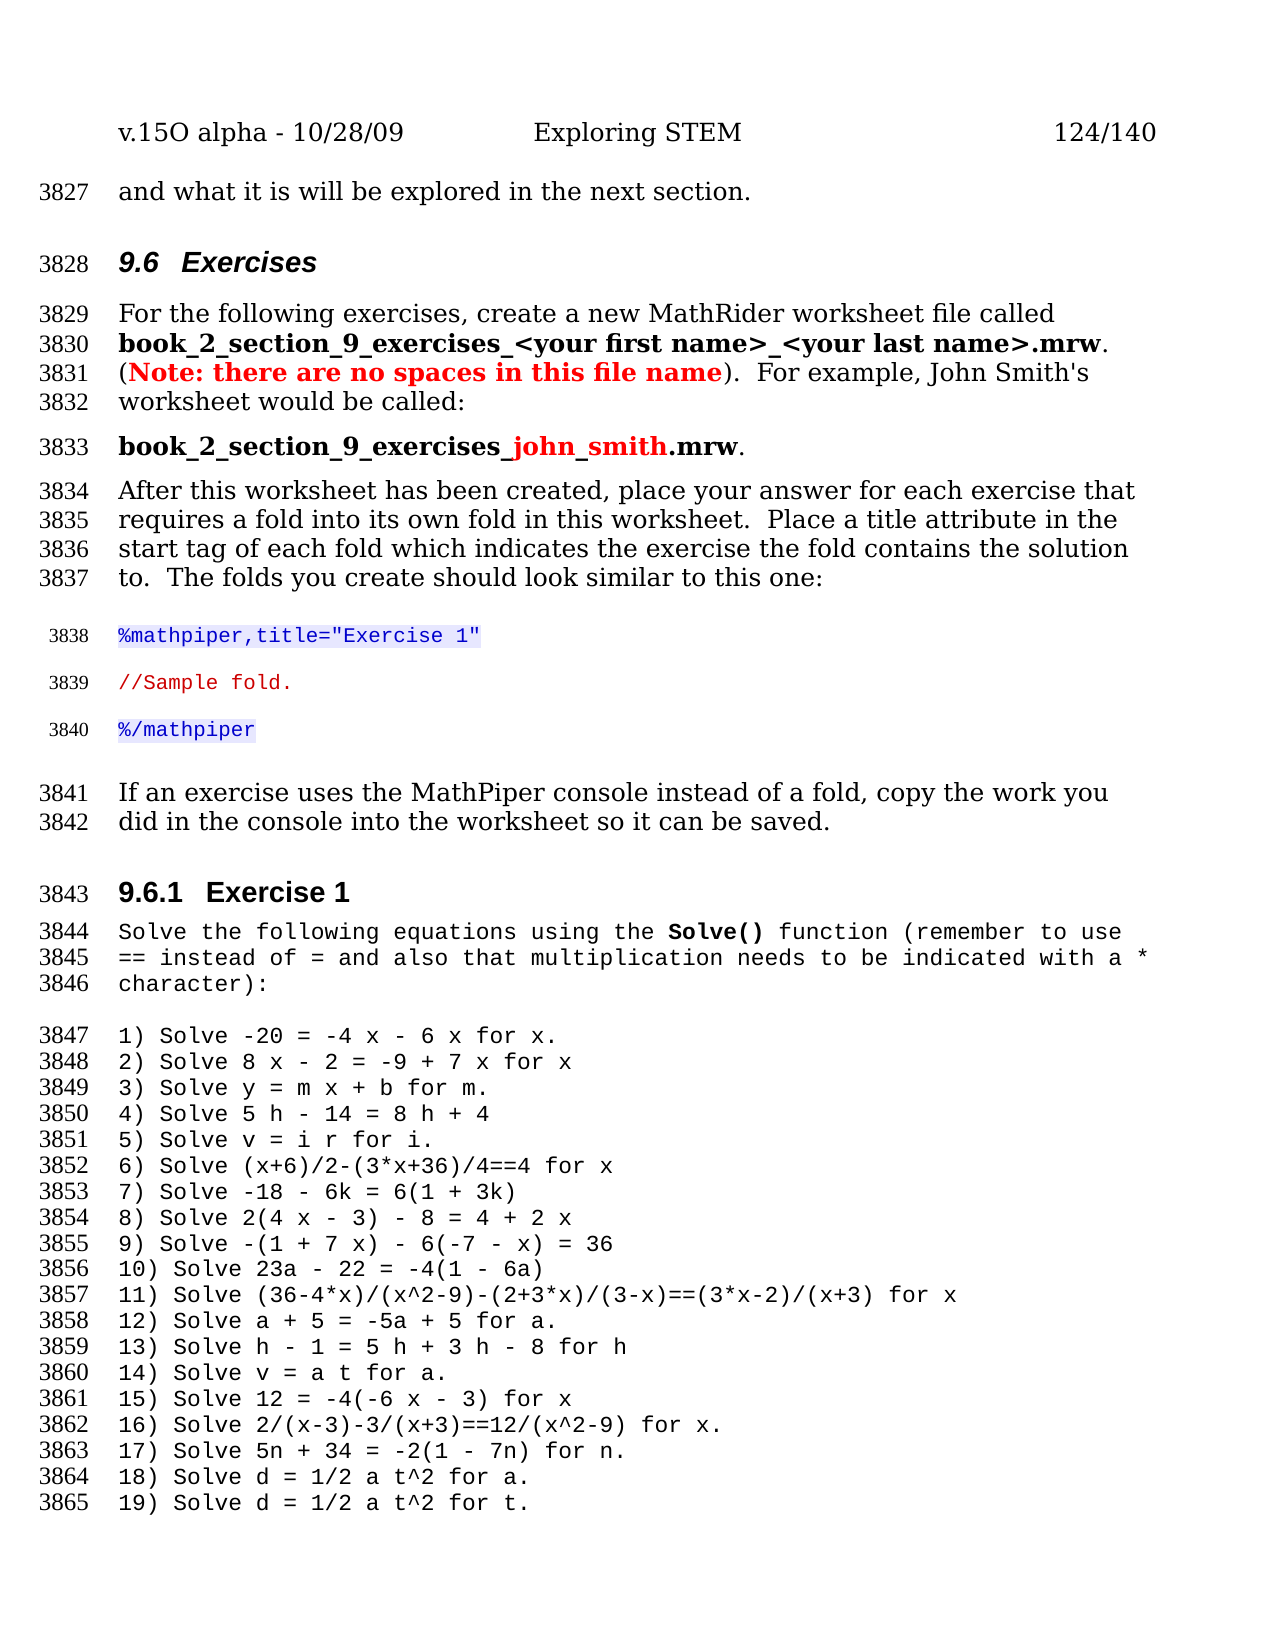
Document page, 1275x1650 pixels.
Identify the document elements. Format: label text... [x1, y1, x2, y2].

text 4) Solve 5 h - 14 = 8 h + 4 [118, 1102, 1157, 1128]
text 2) Solve 8 x - 2 = -9 + 7 x for x [118, 1050, 1157, 1076]
text If an exercise uses the MathPiper console instead of a fold, copy the work you did in the console into the worksheet so it can be saved. [118, 778, 1157, 836]
text 1) Solve -20 = -4 x - 6 x for x. [118, 1024, 1157, 1050]
text Solve the following equations using the Solve() function (remember to use == instead of = and also that multiplication needs to be indicated with a * character): [118, 921, 1157, 998]
text 13) Solve h - 1 = 5 h + 3 h - 8 for h [118, 1336, 1157, 1362]
text 6) Solve (x+6)/2-(3*x+36)/4==4 for x [118, 1154, 1157, 1180]
text 18) Solve d = 1/2 a t^2 for a. [118, 1465, 1157, 1491]
text 19) Solve d = 1/2 a t^2 for t. [118, 1491, 1157, 1517]
text 3) Solve y = m x + b for m. [118, 1076, 1157, 1102]
subtitle Exercise 1 [118, 875, 1157, 909]
text 14) Solve v = a t for a. [118, 1362, 1157, 1387]
text 15) Solve 12 = -4(-6 x - 3) for x [118, 1387, 1157, 1413]
text and what it is will be explored in the next section. [118, 177, 1157, 206]
text 8) Solve 2(4 x - 3) - 8 = 4 + 2 x [118, 1206, 1157, 1232]
text 17) Solve 5n + 34 = -2(1 - 7n) for n. [118, 1439, 1157, 1465]
text For the following exercises, create a new MathRider worksheet file called book_2_section_9_exercises_<your first name>_<your last name>.mrw. (Note: there are no spaces in this file name). For example, John Smith's worksheet would be called: [118, 299, 1157, 417]
text 16) Solve 2/(x-3)-3/(x+3)==12/(x^2-9) for x. [118, 1413, 1157, 1439]
text 7) Solve -18 - 6k = 6(1 + 3k) [118, 1180, 1157, 1206]
text book_2_section_9_exercises_john_smith.mrw. [118, 432, 1157, 461]
text 9) Solve -(1 + 7 x) - 6(-7 - x) = 36 [118, 1232, 1157, 1258]
text 12) Solve a + 5 = -5a + 5 for a. [118, 1310, 1157, 1336]
text 10) Solve 23a - 22 = -4(1 - 6a) [118, 1258, 1157, 1284]
text After this worksheet has been created, place your answer for each exercise that requires a fold into its own fold in this worksheet. Place a title attribute in the start tag of each fold which indicates the exercise the fold contains the solution to. The folds you create should look similar to this one: [118, 476, 1157, 593]
text %mathpiper,title="Exercise 1" [118, 624, 1157, 648]
text //Sample fold. [118, 672, 1157, 696]
text 5) Solve v = i r for i. [118, 1128, 1157, 1154]
text 11) Solve (36-4*x)/(x^2-9)-(2+3*x)/(3-x)==(3*x-2)/(x+3) for x [118, 1284, 1157, 1310]
subtitle Exercises [118, 245, 1157, 278]
text %/mathpiper [118, 719, 1157, 743]
